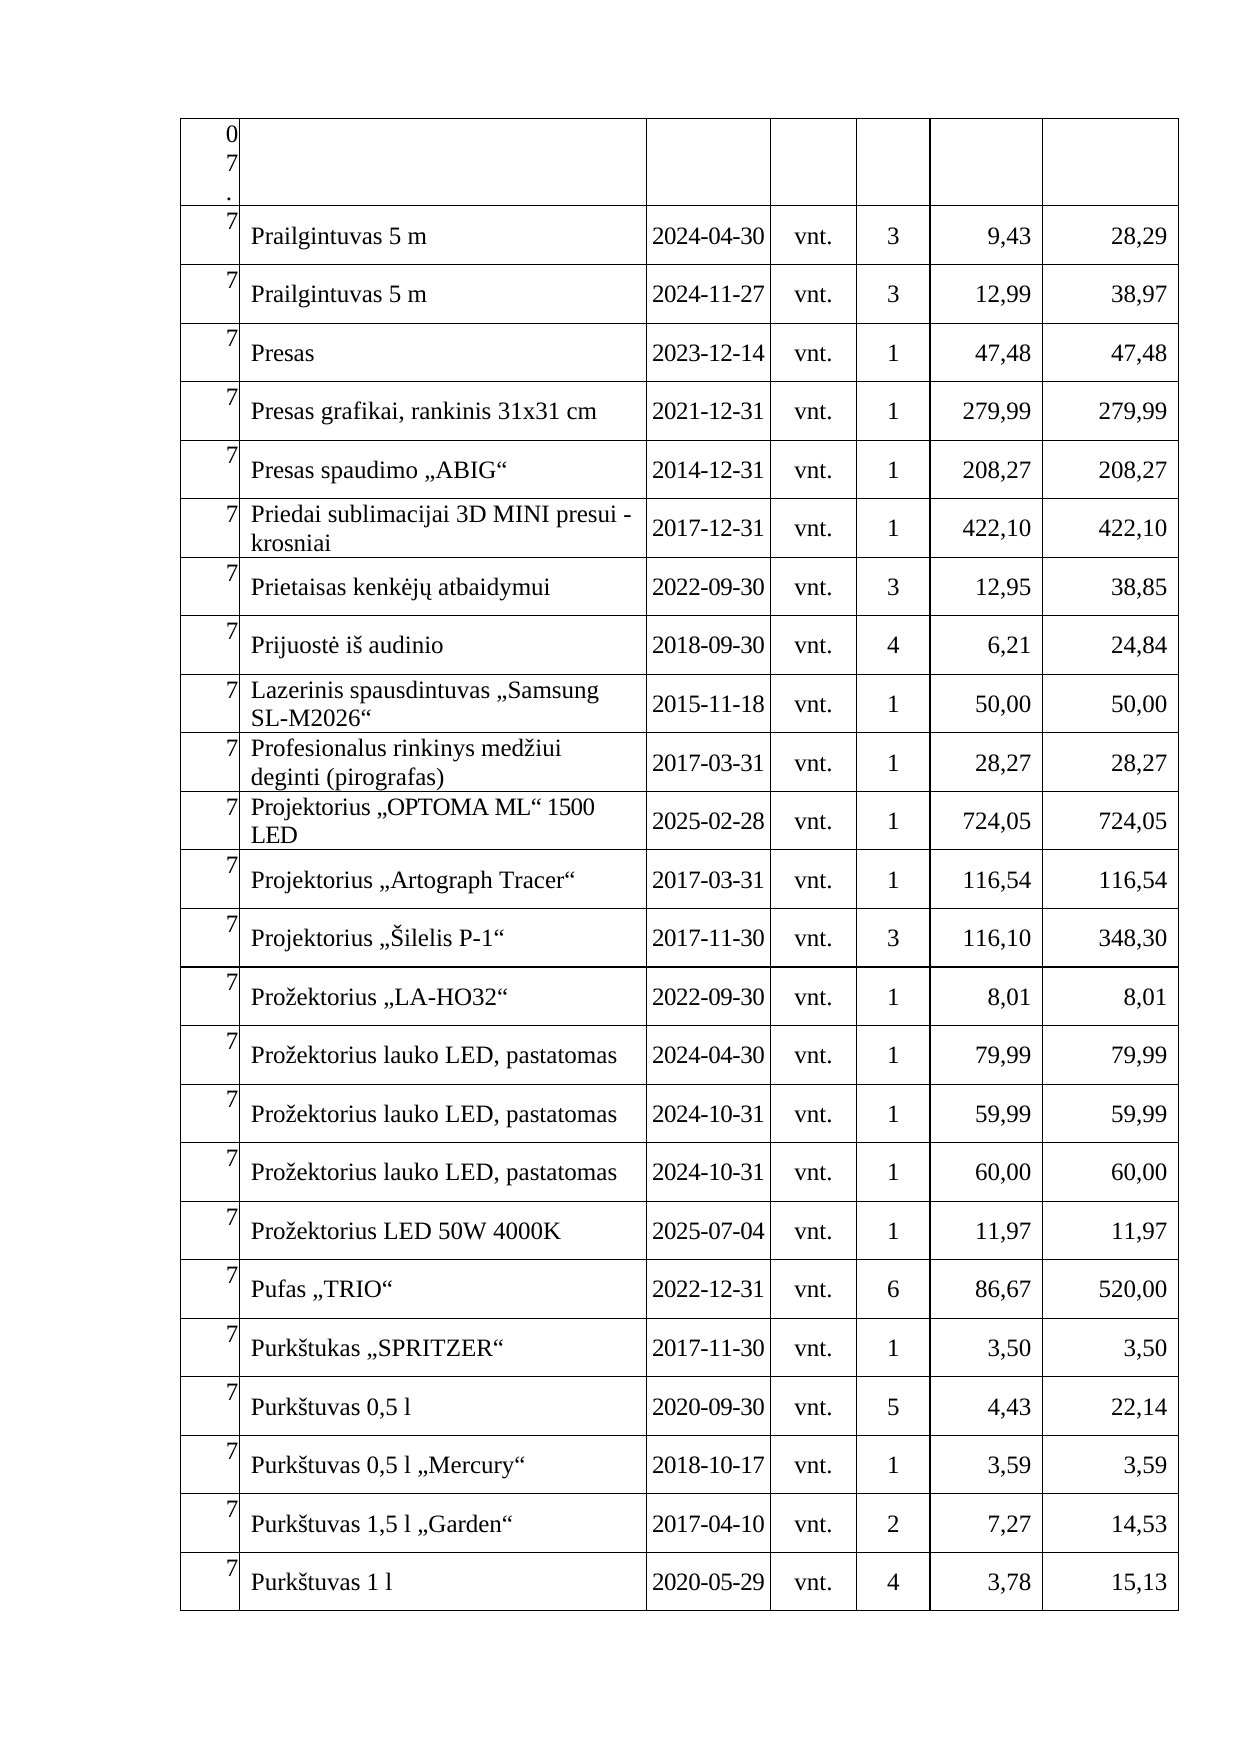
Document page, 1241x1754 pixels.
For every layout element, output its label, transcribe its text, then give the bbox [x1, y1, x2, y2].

table_cell 5 [857, 1377, 929, 1435]
table_cell 11,97 [931, 1202, 1042, 1259]
table_cell vnt. [771, 1319, 856, 1376]
table_cell 279,99 [931, 382, 1042, 439]
table_cell vnt. [771, 850, 856, 908]
table_cell 3 [857, 909, 929, 966]
table_cell Purkštuvas 0,5 l [240, 1377, 646, 1435]
table_cell Projektorius „Šilelis P-1“ [240, 909, 646, 966]
table_cell 3,78 [931, 1553, 1042, 1610]
table_cell Prietaisas kenkėjų atbaidymui [240, 558, 646, 615]
table_cell 116,10 [931, 909, 1042, 966]
table_cell 2018-09-30 [647, 616, 770, 674]
table_cell 2 [857, 1494, 929, 1552]
table_cell 728. [181, 1377, 239, 1435]
table_cell 2022-12-31 [647, 1260, 770, 1318]
table_cell 279,99 [1043, 382, 1178, 439]
table_cell Purkštukas „SPRITZER“ [240, 1319, 646, 1376]
table_cell [1043, 119, 1178, 205]
table_cell 3,59 [931, 1436, 1042, 1493]
table_cell 712. [181, 441, 239, 498]
table_cell 79,99 [1043, 1026, 1178, 1083]
table_cell 4 [857, 1553, 929, 1610]
table_cell 6 [857, 1260, 929, 1318]
table_cell 2022-09-30 [647, 968, 770, 1025]
table_cell 2015-11-18 [647, 675, 770, 732]
table_cell 7,27 [931, 1494, 1042, 1552]
table_cell vnt. [771, 1143, 856, 1201]
table_cell 2017-03-31 [647, 733, 770, 791]
table_cell 6,21 [931, 616, 1042, 674]
table_cell 1 [857, 1085, 929, 1142]
table_cell 726. [181, 1260, 239, 1318]
table_cell Lazerinis spausdintuvas „Samsung SL-M2026“ [240, 675, 646, 732]
table_cell 2025-07-04 [647, 1202, 770, 1259]
table_cell 725. [181, 1202, 239, 1259]
table_cell [771, 119, 856, 205]
table_cell 4 [857, 616, 929, 674]
table_cell 2020-05-29 [647, 1553, 770, 1610]
table_cell 8,01 [1043, 968, 1178, 1025]
table_cell 38,85 [1043, 558, 1178, 615]
table_cell 2024-11-27 [647, 265, 770, 322]
table_cell vnt. [771, 206, 856, 264]
table_cell 1 [857, 1026, 929, 1083]
table_cell 79,99 [931, 1026, 1042, 1083]
table_cell Prožektorius „LA-HO32“ [240, 968, 646, 1025]
table_cell 727. [181, 1319, 239, 1376]
table_cell 60,00 [1043, 1143, 1178, 1201]
table_cell 720. [181, 909, 239, 966]
table_cell vnt. [771, 909, 856, 966]
table_cell vnt. [771, 1494, 856, 1552]
table_cell 9,43 [931, 206, 1042, 264]
table_cell 12,95 [931, 558, 1042, 615]
table_cell vnt. [771, 558, 856, 615]
table_cell 710. [181, 324, 239, 381]
table_cell 28,27 [931, 733, 1042, 791]
table_cell vnt. [771, 675, 856, 732]
table_cell 208,27 [1043, 441, 1178, 498]
table_cell 2017-04-10 [647, 1494, 770, 1552]
table_cell 348,30 [1043, 909, 1178, 966]
table_cell 1 [857, 850, 929, 908]
table_cell 716. [181, 675, 239, 732]
table_cell Prožektorius LED 50W 4000K [240, 1202, 646, 1259]
table_cell 2024-04-30 [647, 1026, 770, 1083]
table_cell 1 [857, 382, 929, 439]
table_cell 07. [181, 119, 239, 205]
table_cell vnt. [771, 441, 856, 498]
table_cell 713. [181, 499, 239, 557]
table_cell 14,53 [1043, 1494, 1178, 1552]
table_cell 3 [857, 206, 929, 264]
table_cell 2018-10-17 [647, 1436, 770, 1493]
table_cell vnt. [771, 968, 856, 1025]
table_cell Presas grafikai, rankinis 31x31 cm [240, 382, 646, 439]
table_cell Prožektorius lauko LED, pastatomas [240, 1143, 646, 1201]
table_cell vnt. [771, 1260, 856, 1318]
table_cell 22,14 [1043, 1377, 1178, 1435]
table_cell 709. [181, 265, 239, 322]
table_cell 3 [857, 265, 929, 322]
table_cell 2017-11-30 [647, 1319, 770, 1376]
table_cell 208,27 [931, 441, 1042, 498]
table_cell 708. [181, 206, 239, 264]
table_cell 724,05 [931, 792, 1042, 849]
table_cell 47,48 [931, 324, 1042, 381]
table_cell 59,99 [931, 1085, 1042, 1142]
table_cell 2017-12-31 [647, 499, 770, 557]
table_cell 86,67 [931, 1260, 1042, 1318]
table_cell 722. [181, 1026, 239, 1083]
table_cell vnt. [771, 616, 856, 674]
table_cell 2024-04-30 [647, 206, 770, 264]
table_cell vnt. [771, 733, 856, 791]
table_cell 731. [181, 1553, 239, 1610]
table_cell vnt. [771, 1026, 856, 1083]
table_cell 714. [181, 558, 239, 615]
table_cell 2017-11-30 [647, 909, 770, 966]
table_cell 1 [857, 499, 929, 557]
table_cell 718. [181, 792, 239, 849]
table_cell Priedai sublimacijai 3D MINI presui -krosniai [240, 499, 646, 557]
table_cell vnt. [771, 499, 856, 557]
table_cell Presas [240, 324, 646, 381]
table_cell 47,48 [1043, 324, 1178, 381]
table_cell 116,54 [1043, 850, 1178, 908]
table_cell 717. [181, 733, 239, 791]
table_cell vnt. [771, 265, 856, 322]
table_cell 2020-09-30 [647, 1377, 770, 1435]
table_cell 723. [181, 1085, 239, 1142]
table_cell Profesionalus rinkinys medžiui deginti (pirografas) [240, 733, 646, 791]
table_cell Purkštuvas 1 l [240, 1553, 646, 1610]
table_cell 2025-02-28 [647, 792, 770, 849]
table_cell 1 [857, 324, 929, 381]
table_cell 38,97 [1043, 265, 1178, 322]
table_cell [240, 119, 646, 205]
table_cell 3,50 [931, 1319, 1042, 1376]
table_cell Prailgintuvas 5 m [240, 265, 646, 322]
table_cell 50,00 [1043, 675, 1178, 732]
table_cell Purkštuvas 0,5 l „Mercury“ [240, 1436, 646, 1493]
table_cell 1 [857, 1319, 929, 1376]
table_cell 2024-10-31 [647, 1143, 770, 1201]
table_cell Prijuostė iš audinio [240, 616, 646, 674]
table_cell 1 [857, 1202, 929, 1259]
table_cell 730. [181, 1494, 239, 1552]
table_cell 3,50 [1043, 1319, 1178, 1376]
table_cell vnt. [771, 1085, 856, 1142]
table_cell 1 [857, 733, 929, 791]
table_cell 1 [857, 1436, 929, 1493]
table_cell 28,29 [1043, 206, 1178, 264]
table_cell Prožektorius lauko LED, pastatomas [240, 1026, 646, 1083]
table_cell 724. [181, 1143, 239, 1201]
table_cell [647, 119, 770, 205]
table_cell 50,00 [931, 675, 1042, 732]
table_cell 2022-09-30 [647, 558, 770, 615]
table_cell vnt. [771, 792, 856, 849]
table_cell 422,10 [931, 499, 1042, 557]
table_cell 4,43 [931, 1377, 1042, 1435]
table_cell 3 [857, 558, 929, 615]
table_cell 2017-03-31 [647, 850, 770, 908]
table_cell 2014-12-31 [647, 441, 770, 498]
table_cell 715. [181, 616, 239, 674]
table_cell 1 [857, 1143, 929, 1201]
table_cell 8,01 [931, 968, 1042, 1025]
table_cell 711. [181, 382, 239, 439]
table_cell 12,99 [931, 265, 1042, 322]
table_cell 520,00 [1043, 1260, 1178, 1318]
table_cell 1 [857, 792, 929, 849]
table_cell 60,00 [931, 1143, 1042, 1201]
table_cell [931, 119, 1042, 205]
table_cell vnt. [771, 324, 856, 381]
table_cell Prailgintuvas 5 m [240, 206, 646, 264]
table_cell 1 [857, 675, 929, 732]
table_cell 1 [857, 968, 929, 1025]
table_cell 24,84 [1043, 616, 1178, 674]
table_cell 724,05 [1043, 792, 1178, 849]
table_cell vnt. [771, 1436, 856, 1493]
table_cell Projektorius „OPTOMA ML“ 1500 LED [240, 792, 646, 849]
table_cell vnt. [771, 382, 856, 439]
table_cell 721. [181, 968, 239, 1025]
table_cell 1 [857, 441, 929, 498]
table_cell 2021-12-31 [647, 382, 770, 439]
table_cell vnt. [771, 1553, 856, 1610]
table_cell Projektorius „Artograph Tracer“ [240, 850, 646, 908]
table_cell Prožektorius lauko LED, pastatomas [240, 1085, 646, 1142]
table_cell 116,54 [931, 850, 1042, 908]
table_cell 2023-12-14 [647, 324, 770, 381]
table_cell 11,97 [1043, 1202, 1178, 1259]
table_cell Pufas „TRIO“ [240, 1260, 646, 1318]
table_cell vnt. [771, 1377, 856, 1435]
table_cell 3,59 [1043, 1436, 1178, 1493]
table_cell 719. [181, 850, 239, 908]
table_cell 15,13 [1043, 1553, 1178, 1610]
table_cell Purkštuvas 1,5 l „Garden“ [240, 1494, 646, 1552]
table_cell Presas spaudimo „ABIG“ [240, 441, 646, 498]
table_cell 59,99 [1043, 1085, 1178, 1142]
table_cell 2024-10-31 [647, 1085, 770, 1142]
table_cell 28,27 [1043, 733, 1178, 791]
table_cell 729. [181, 1436, 239, 1493]
table_cell 422,10 [1043, 499, 1178, 557]
table_cell [857, 119, 929, 205]
table_cell vnt. [771, 1202, 856, 1259]
